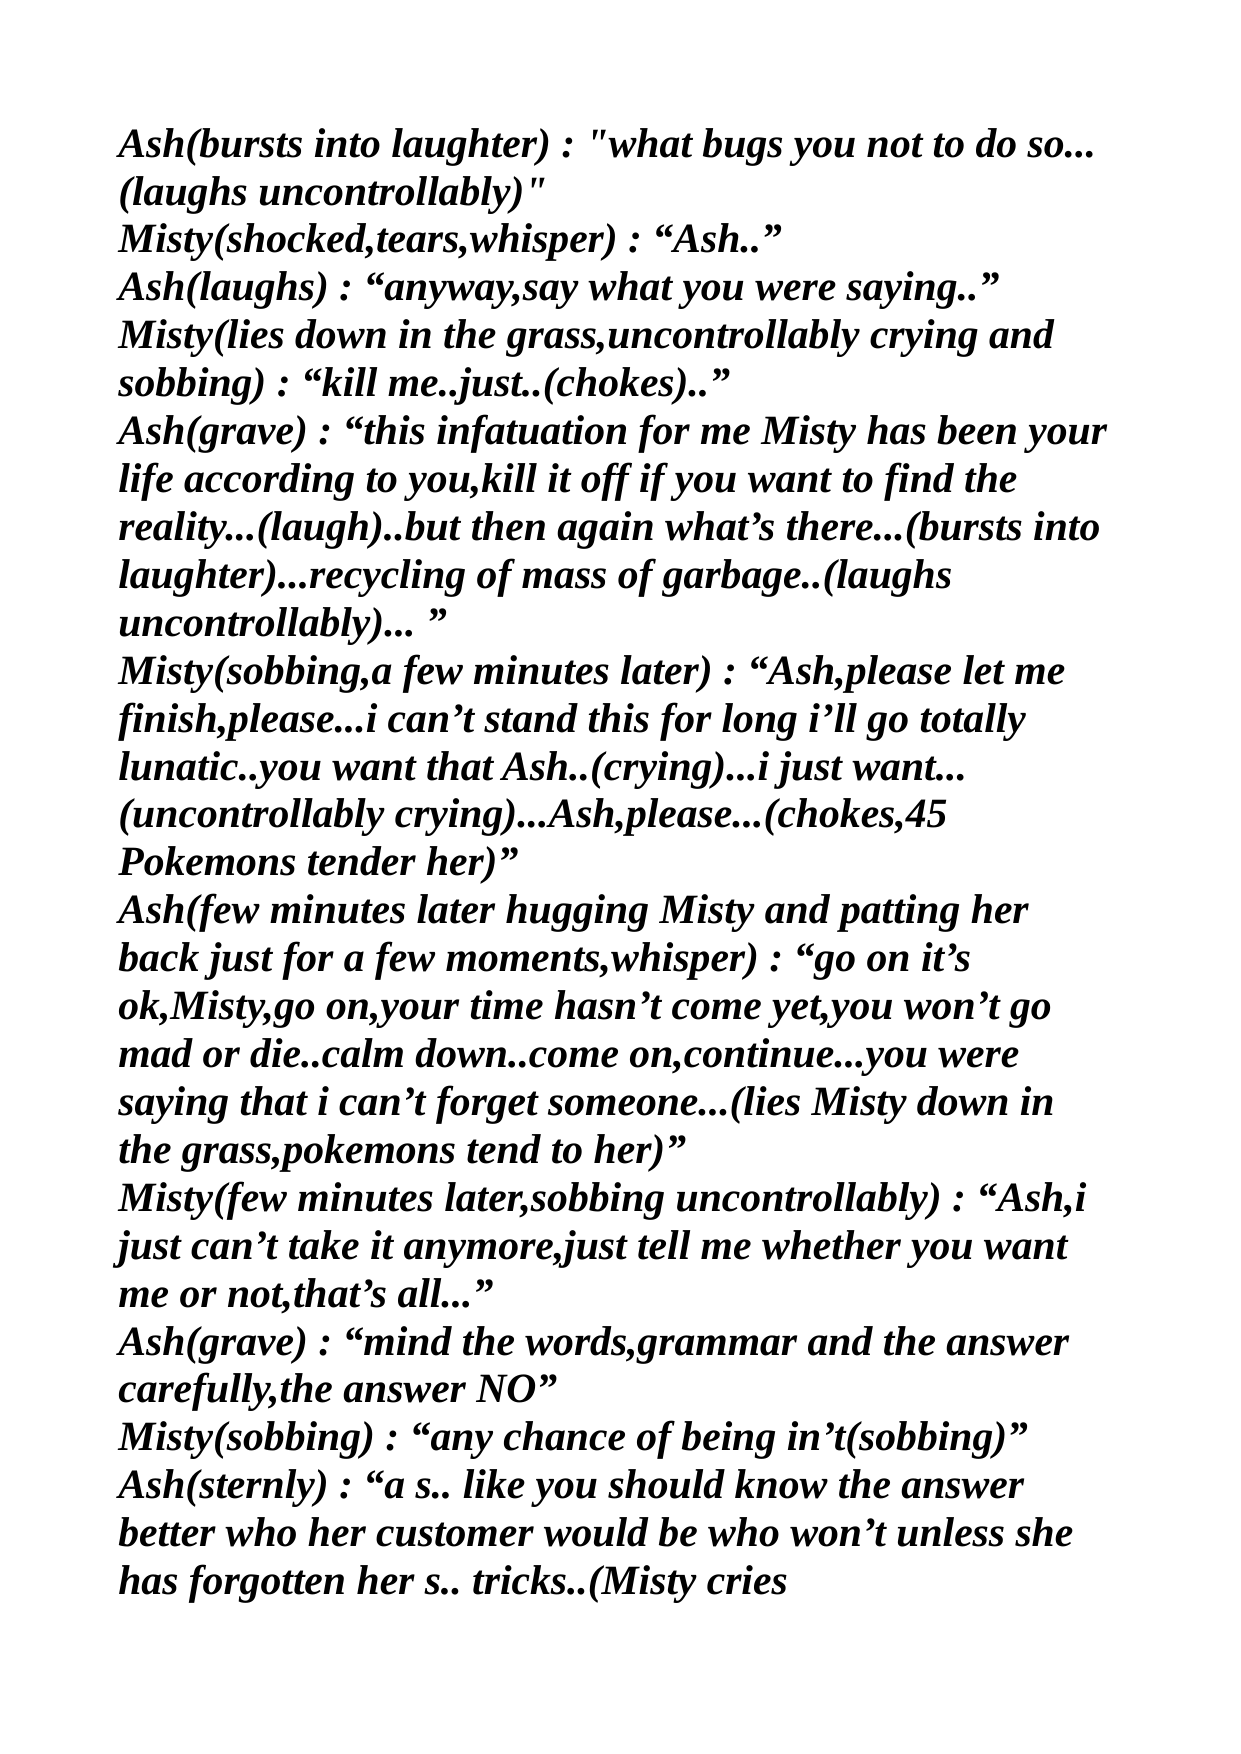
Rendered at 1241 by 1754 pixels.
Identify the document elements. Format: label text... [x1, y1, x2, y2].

text Misty(few minutes later,sobbing uncontrollably) : “Ash,i just can’t take it anymore,just tell me whether you want me or not,that’s all...” [118, 1172, 1122, 1316]
text Misty(sobbing) : “any chance of being in’t(sobbing)” [118, 1412, 1122, 1460]
text Ash(grave) : “mind the words,grammar and the answer carefully,the answer NO” [118, 1316, 1122, 1412]
text Misty(lies down in the grass,uncontrollably crying and sobbing) : “kill me..just..(chokes)..” [118, 310, 1122, 406]
text Misty(sobbing,a few minutes later) : “Ash,please let me finish,please...i can’t stand this for long i’ll go totally lunatic..you want that Ash..(crying)...i just want...(uncontrollably crying)...Ash,please...(chokes,45 Pokemons tender her)” [118, 645, 1122, 885]
text Ash(bursts into laughter) : "what bugs you not to do so...(laughs uncontrollably)" [118, 118, 1122, 214]
text Ash(sternly) : “a s.. like you should know the answer better who her customer would be who won’t unless she has forgotten her s.. tricks..(Misty cries [118, 1460, 1122, 1603]
text Ash(laughs) : “anyway,say what you were saying..” [118, 262, 1122, 310]
text Ash(few minutes later hugging Misty and patting her back just for a few moments,whisper) : “go on it’s ok,Misty,go on,your time hasn’t come yet,you won’t go mad or die..calm down..come on,continue...you were saying that i can’t forget someone...(lies Misty down in the grass,pokemons tend to her)” [118, 885, 1122, 1172]
text Ash(grave) : “this infatuation for me Misty has been your life according to you,kill it off if you want to find the reality...(laugh)..but then again what’s there...(bursts into laughter)...recycling of mass of garbage..(laughs uncontrollably)... ” [118, 406, 1122, 645]
text Misty(shocked,tears,whisper) : “Ash..” [118, 214, 1122, 262]
